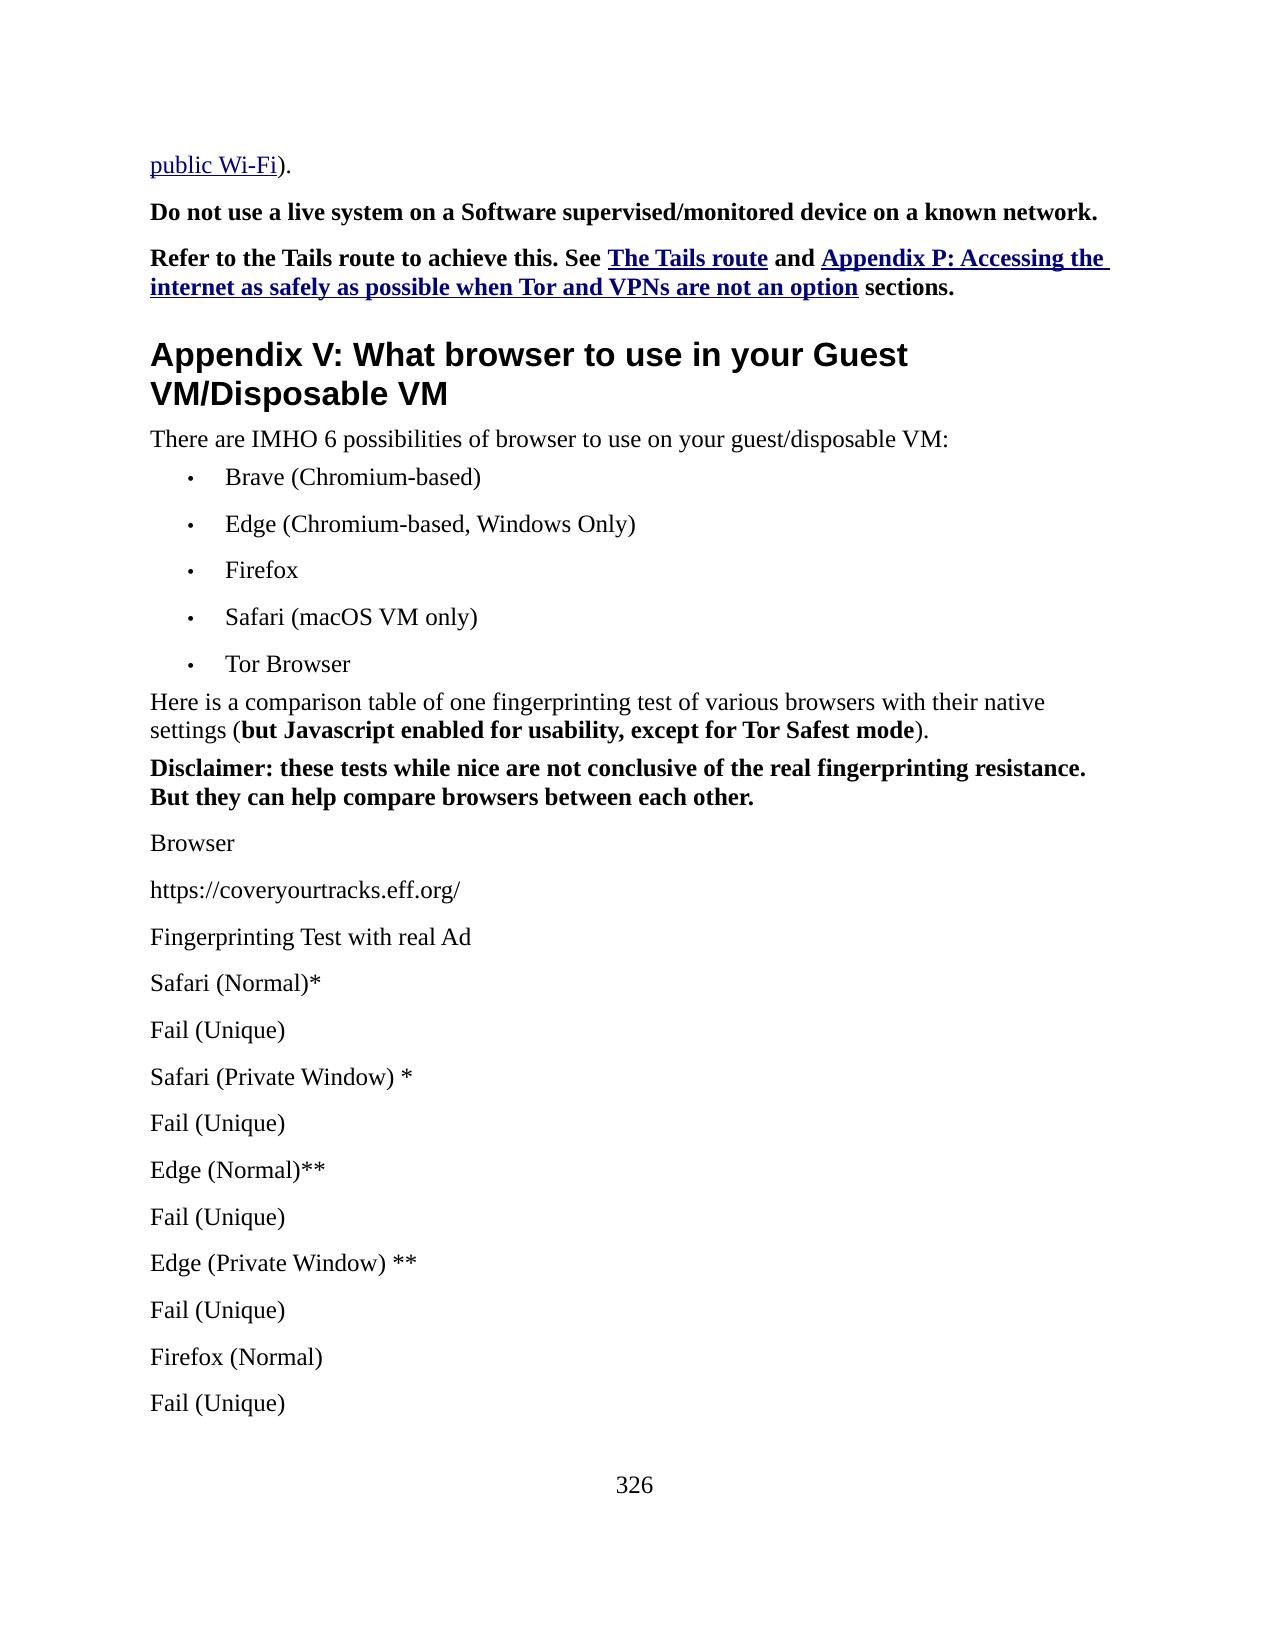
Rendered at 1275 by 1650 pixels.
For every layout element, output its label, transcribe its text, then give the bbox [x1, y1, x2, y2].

subtitle Appendix V: What browser to use in your Guest VM/Disposable VM [150, 335, 1125, 412]
text Fail (Unique) [150, 1015, 1125, 1044]
text Fail (Unique) [150, 1108, 1125, 1137]
text Safari (Private Window) * [150, 1062, 1125, 1091]
text There are IMHO 6 possibilities of browser to use on your guest/disposable VM: [150, 424, 1125, 453]
text Do not use a live system on a Software supervised/monitored device on a known network. [150, 197, 1125, 225]
text Safari (Normal)* [150, 968, 1125, 997]
text Browser [150, 828, 1125, 857]
text Fail (Unique) [150, 1202, 1125, 1231]
text Firefox (Normal) [150, 1342, 1125, 1371]
text Disclaimer: these tests while nice are not conclusive of the real fingerprinting resistance. But they can help compare browsers between each other. [150, 753, 1125, 811]
text Edge (Private Window) ** [150, 1248, 1125, 1277]
list Brave (Chromium-based) [187, 462, 1125, 491]
list Safari (macOS VM only) [187, 602, 1125, 631]
text public Wi-Fi). [150, 150, 1125, 179]
text Fingerprinting Test with real Ad [150, 922, 1125, 951]
text Edge (Normal)** [150, 1155, 1125, 1184]
text Refer to the Tails route to achieve this. See The Tails route and Appendix P: Accessing the internet as safely as possible when Tor and VPNs are not an option sections. [150, 243, 1125, 301]
list Tor Browser [187, 649, 1125, 678]
text Fail (Unique) [150, 1295, 1125, 1324]
text Fail (Unique) [150, 1388, 1125, 1417]
text Here is a comparison table of one fingerprinting test of various browsers with their native settings (but Javascript enabled for usability, except for Tor Safest mode). [150, 687, 1125, 744]
list Firefox [187, 556, 1125, 584]
list Edge (Chromium-based, Windows Only) [187, 509, 1125, 538]
text https://coveryourtracks.eff.org/ [150, 875, 1125, 904]
